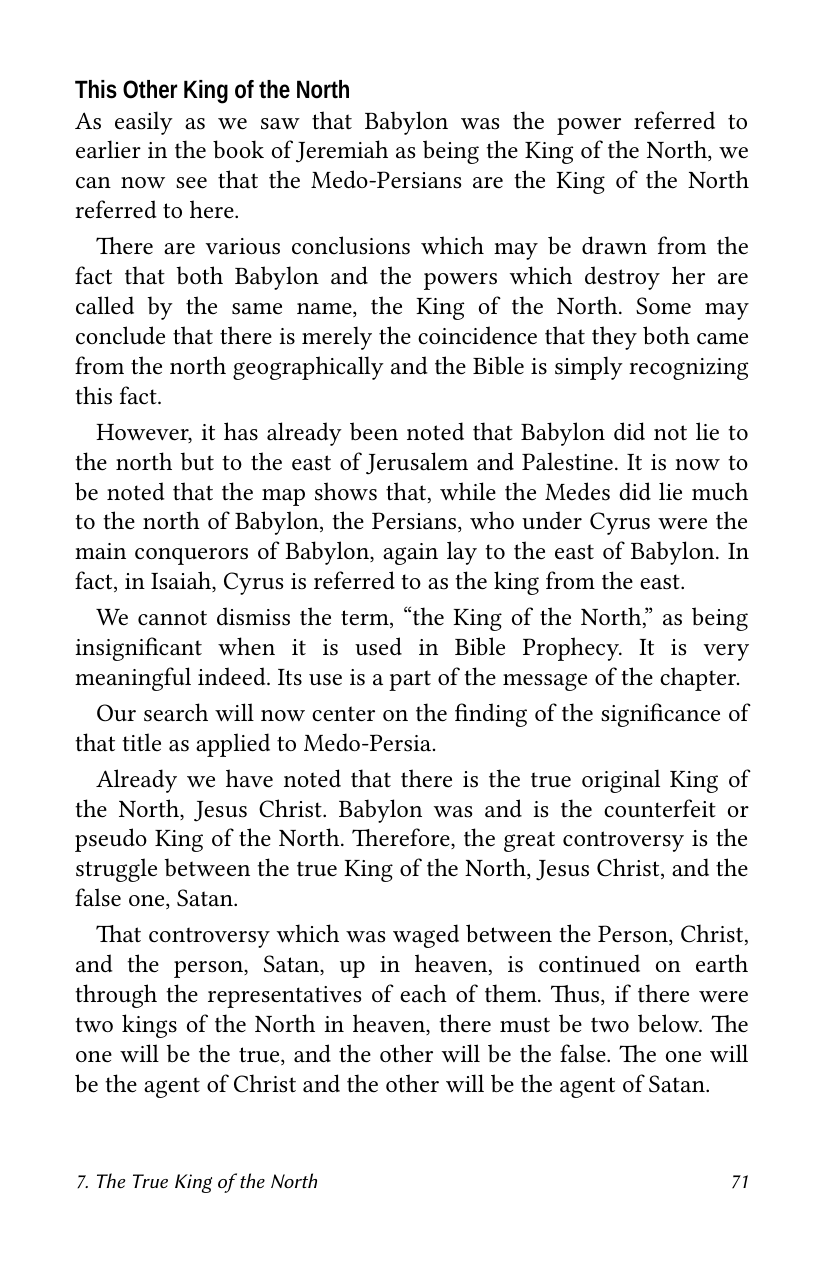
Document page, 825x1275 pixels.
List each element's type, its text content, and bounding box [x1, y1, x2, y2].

text We cannot dismiss the term, “the King of the North,” as being insignificant when it is used in Bible Prophecy. It is very meaningful indeed. Its use is a part of the message of the chapter. [75, 603, 750, 691]
subtitle This Other King of the North [75, 75, 750, 104]
text As easily as we saw that Babylon was the power referred to earlier in the book of Jeremiah as being the King of the North, we can now see that the Medo-Persians are the King of the North referred to here. [75, 107, 750, 225]
text That controversy which was waged between the Person, Christ, and the person, Satan, up in heaven, is continued on earth through the representatives of each of them. Thus, if there were two kings of the North in heaven, there must be two below. The one will be the true, and the other will be the false. The one will be the agent of Christ and the other will be the agent of Satan. [75, 920, 750, 1098]
text Our search will now center on the finding of the significance of that title as applied to Medo-Persia. [75, 699, 750, 757]
text However, it has already been noted that Babylon did not lie to the north but to the east of Jerusalem and Palestine. It is now to be noted that the map shows that, while the Medes did lie much to the north of Babylon, the Persians, who under Cyrus were the main conquerors of Babylon, again lay to the east of Babylon. In fact, in Isaiah, Cyrus is referred to as the king from the east. [75, 418, 750, 596]
text There are various conclusions which may be drawn from the fact that both Babylon and the powers which destroy her are called by the same name, the King of the North. Some may conclude that there is merely the coincidence that they both came from the north geographically and the Bible is simply recognizing this fact. [75, 232, 750, 410]
text Already we have noted that there is the true original King of the North, Jesus Christ. Babylon was and is the counterfeit or pseudo King of the North. Therefore, the great controversy is the struggle between the true King of the North, Jesus Christ, and the false one, Satan. [75, 765, 750, 913]
